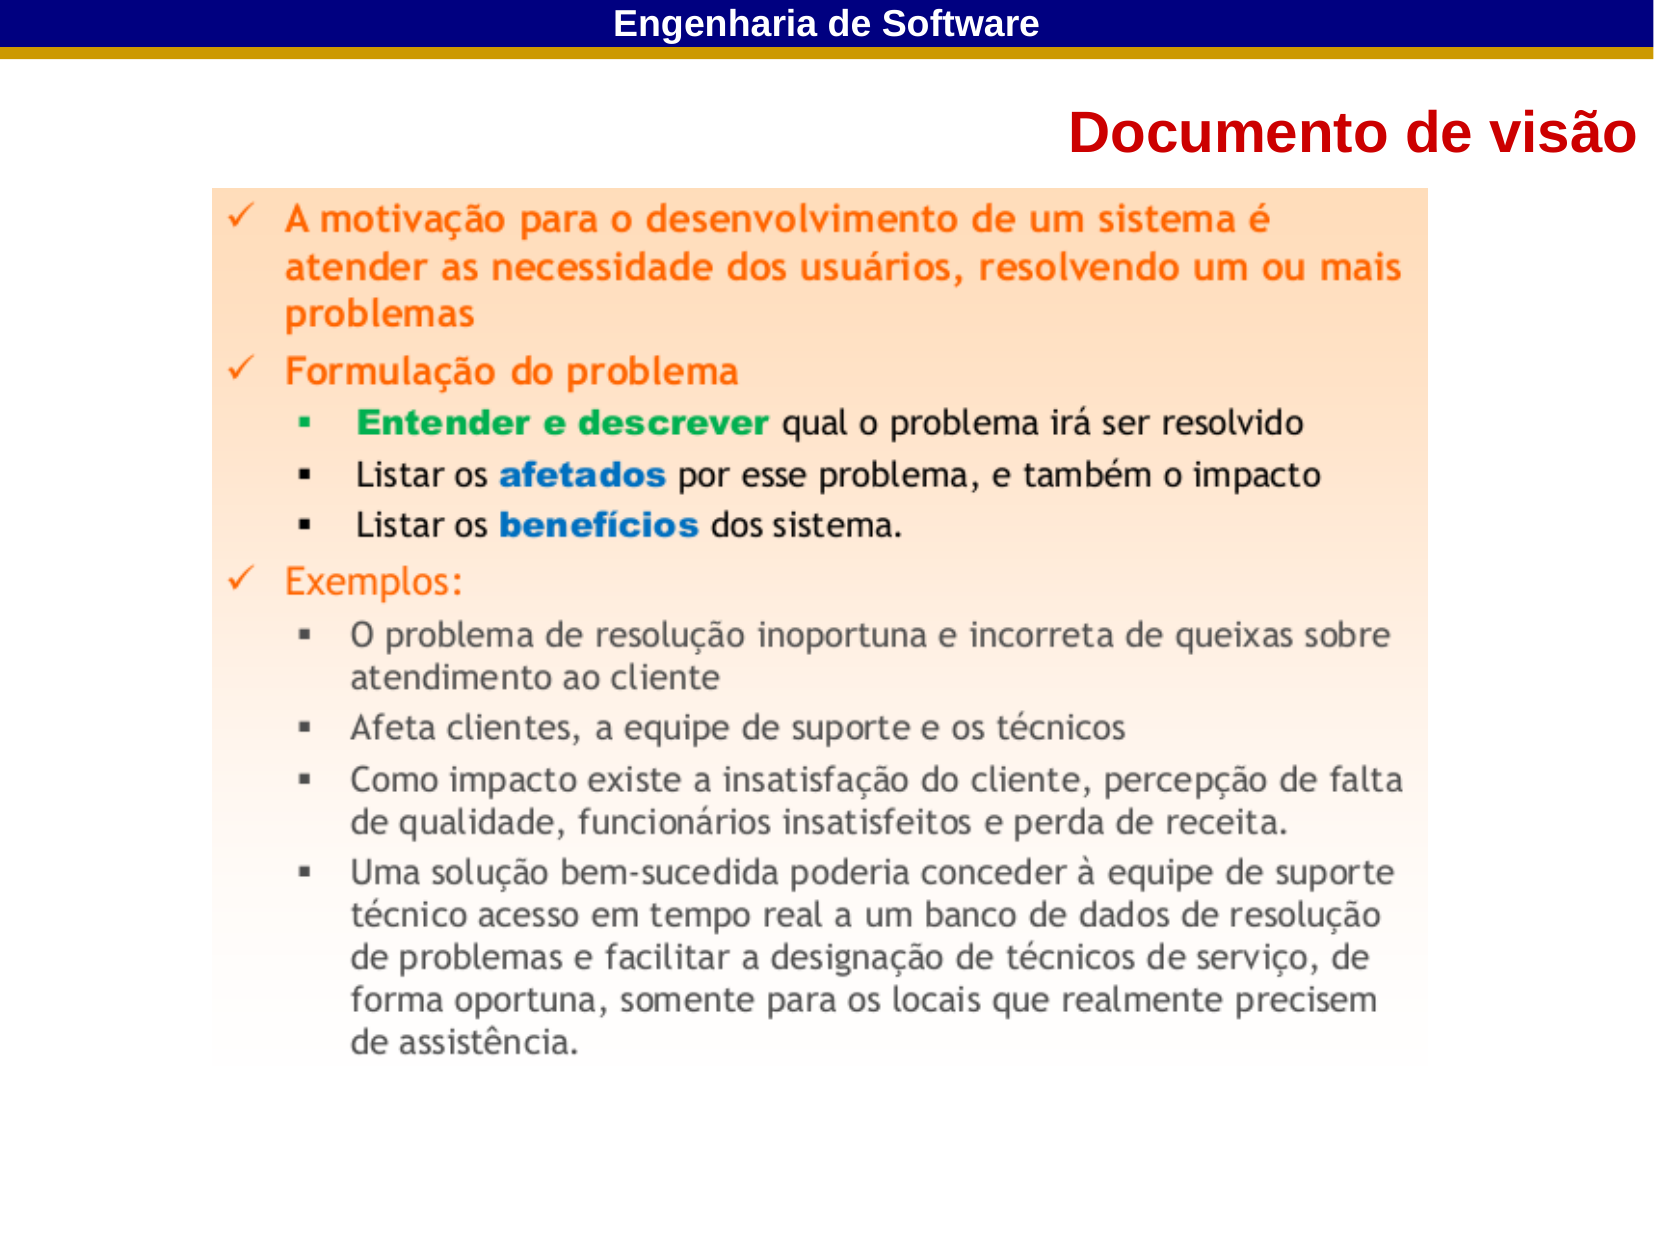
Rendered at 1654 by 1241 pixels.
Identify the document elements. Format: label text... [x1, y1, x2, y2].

text_box [0, 47, 1654, 60]
text_box Engenharia de Software [0, 0, 1654, 47]
text_box Documento de visão [1053, 92, 1654, 173]
picture [212, 188, 1428, 1066]
